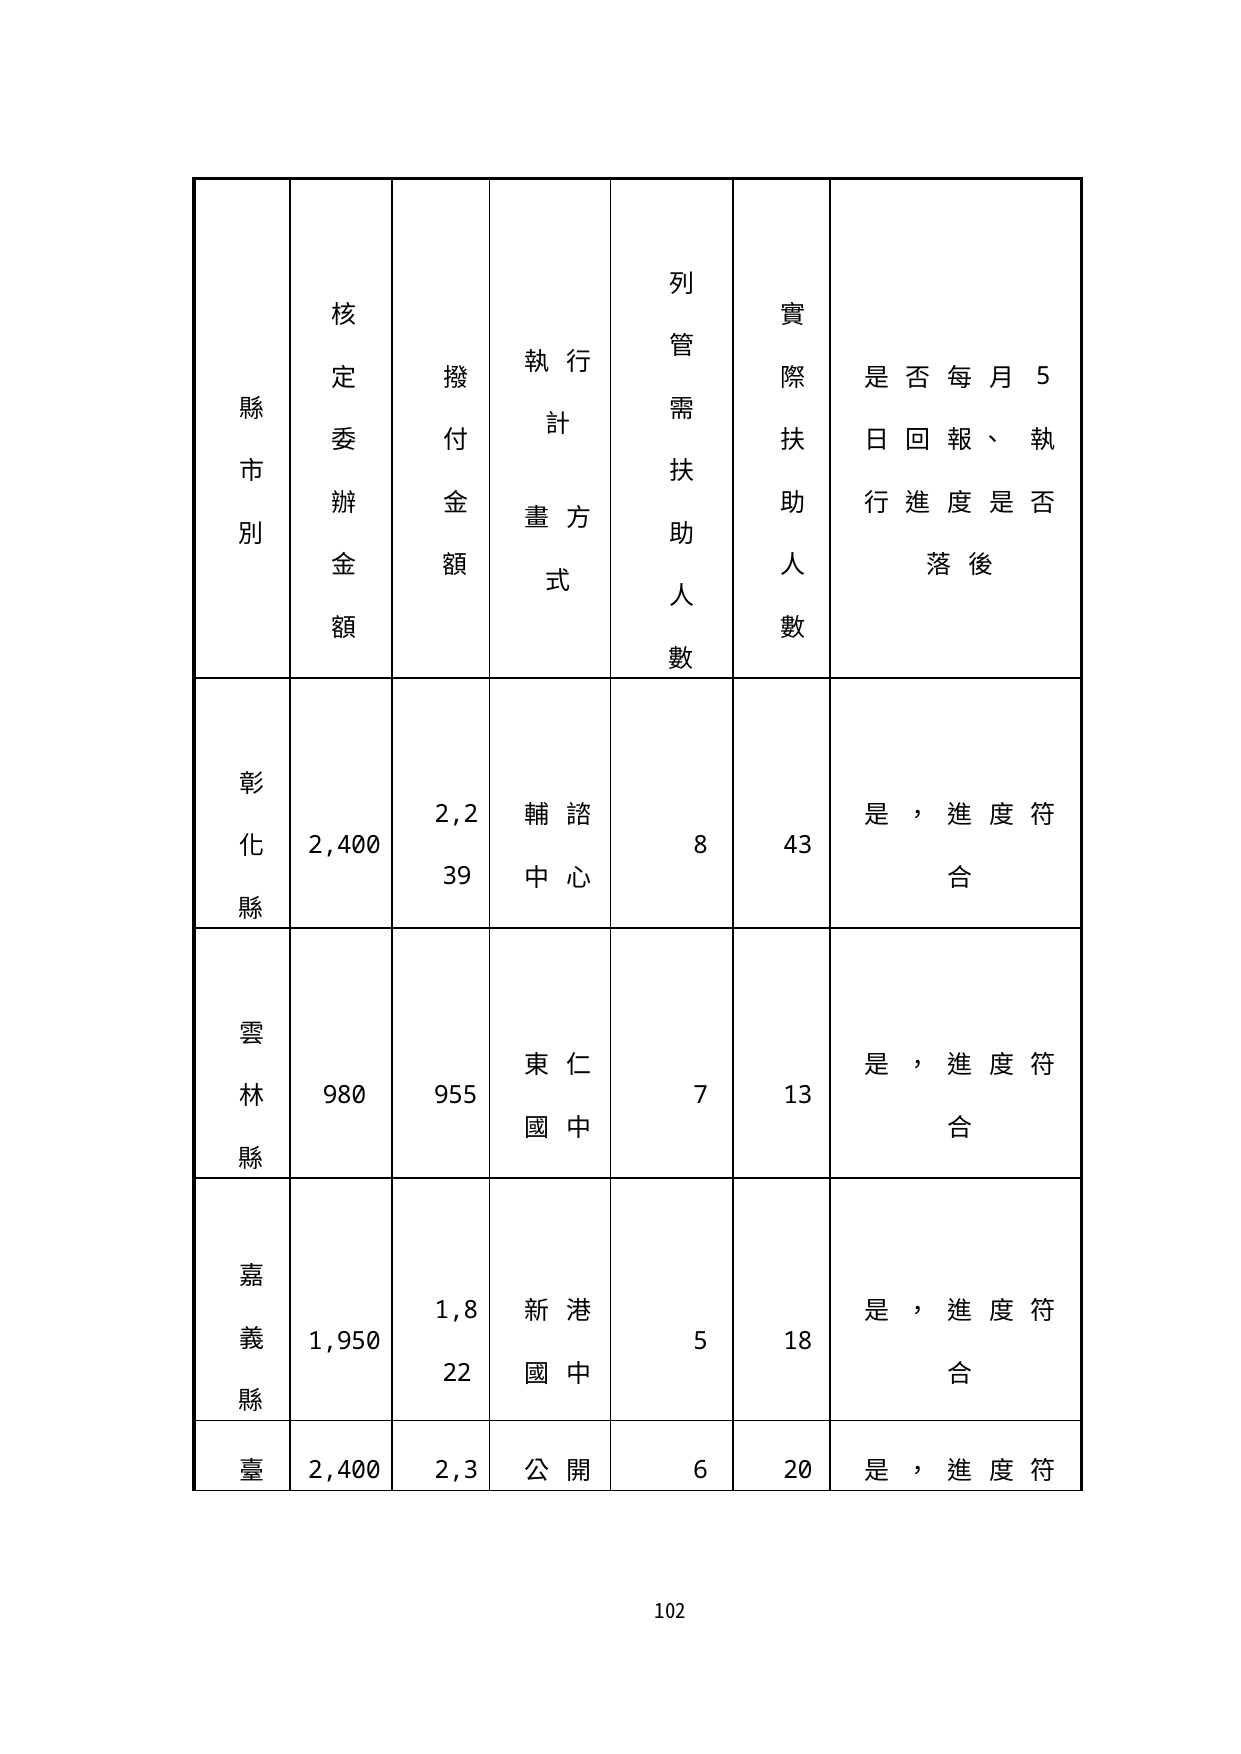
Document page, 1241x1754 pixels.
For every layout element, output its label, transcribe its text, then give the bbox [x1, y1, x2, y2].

table_cell 1,822 [393, 1179, 489, 1419]
table_header 實際扶助人數 [734, 180, 829, 677]
table_cell 20 [734, 1421, 829, 1490]
table_cell 8 [611, 679, 732, 927]
table_cell 是，進度符合 [831, 679, 1080, 927]
table_cell 980 [291, 929, 391, 1177]
table_cell 2,400 [291, 679, 391, 927]
table_header 核定委辦金額 [291, 180, 391, 677]
table_cell 43 [734, 679, 829, 927]
table_header 執行計 畫方式 [490, 180, 610, 677]
table_cell 公開 [490, 1421, 610, 1490]
table_cell 是，進度符合 [831, 1179, 1080, 1419]
table_header 是否每月5日回報、執行進度是否落後 [831, 180, 1080, 677]
table_cell 臺 [196, 1421, 289, 1490]
table_cell 是，進度符合 [831, 929, 1080, 1177]
table_header 撥付金額 [393, 180, 489, 677]
table_cell 東仁國中 [490, 929, 610, 1177]
table_cell 嘉義縣 [196, 1179, 289, 1419]
table_header 縣市別 [196, 180, 289, 677]
table_cell 13 [734, 929, 829, 1177]
table_cell 955 [393, 929, 489, 1177]
table_cell 輔諮中心 [490, 679, 610, 927]
table_cell 彰化縣 [196, 679, 289, 927]
table_cell 5 [611, 1179, 732, 1419]
table_cell 是，進度符 [831, 1421, 1080, 1490]
table_cell 2,400 [291, 1421, 391, 1490]
table_cell 雲林縣 [196, 929, 289, 1177]
table_cell 1,950 [291, 1179, 391, 1419]
table_cell 7 [611, 929, 732, 1177]
table_cell 2,239 [393, 679, 489, 927]
table_cell 2,3 [393, 1421, 489, 1490]
table_header 列管需扶助人數 [611, 180, 732, 677]
table_cell 6 [611, 1421, 732, 1490]
table_cell 新港國中 [490, 1179, 610, 1419]
table_cell 18 [734, 1179, 829, 1419]
